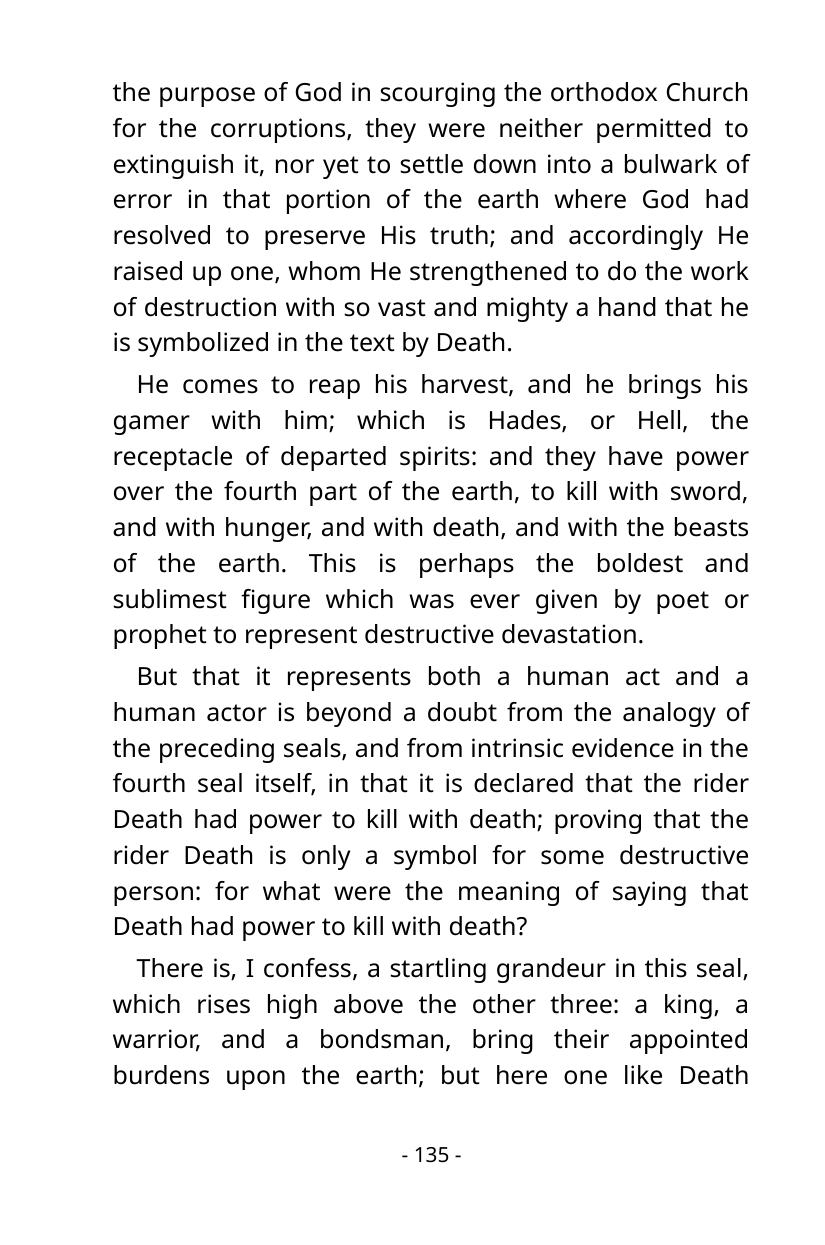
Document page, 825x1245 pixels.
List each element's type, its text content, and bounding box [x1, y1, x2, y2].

text There is, I confess, a startling grandeur in this seal, which rises high above the other three: a king, a warrior, and a bondsman, bring their appointed burdens upon the earth; but here one like Death [112, 951, 750, 1092]
text But that it represents both a human act and a human actor is beyond a doubt from the analogy of the preceding seals, and from intrinsic evidence in the fourth seal itself, in that it is declared that the rider Death had power to kill with death; proving that the rider Death is only a symbol for some destructive person: for what were the meaning of saying that Death had power to kill with death? [112, 659, 750, 943]
text He comes to reap his harvest, and he brings his gamer with him; which is Hades, or Hell, the receptacle of departed spirits: and they have power over the fourth part of the earth, to kill with sword, and with hunger, and with death, and with the beasts of the earth. This is perhaps the boldest and sublimest figure which was ever given by poet or prophet to represent destructive devastation. [112, 367, 750, 651]
text the purpose of God in scourging the orthodox Church for the corruptions, they were neither permitted to extinguish it, nor yet to settle down into a bulwark of error in that portion of the earth where God had resolved to preserve His truth; and accordingly He raised up one, whom He strengthened to do the work of destruction with so vast and mighty a hand that he is symbolized in the text by Death. [112, 75, 750, 359]
